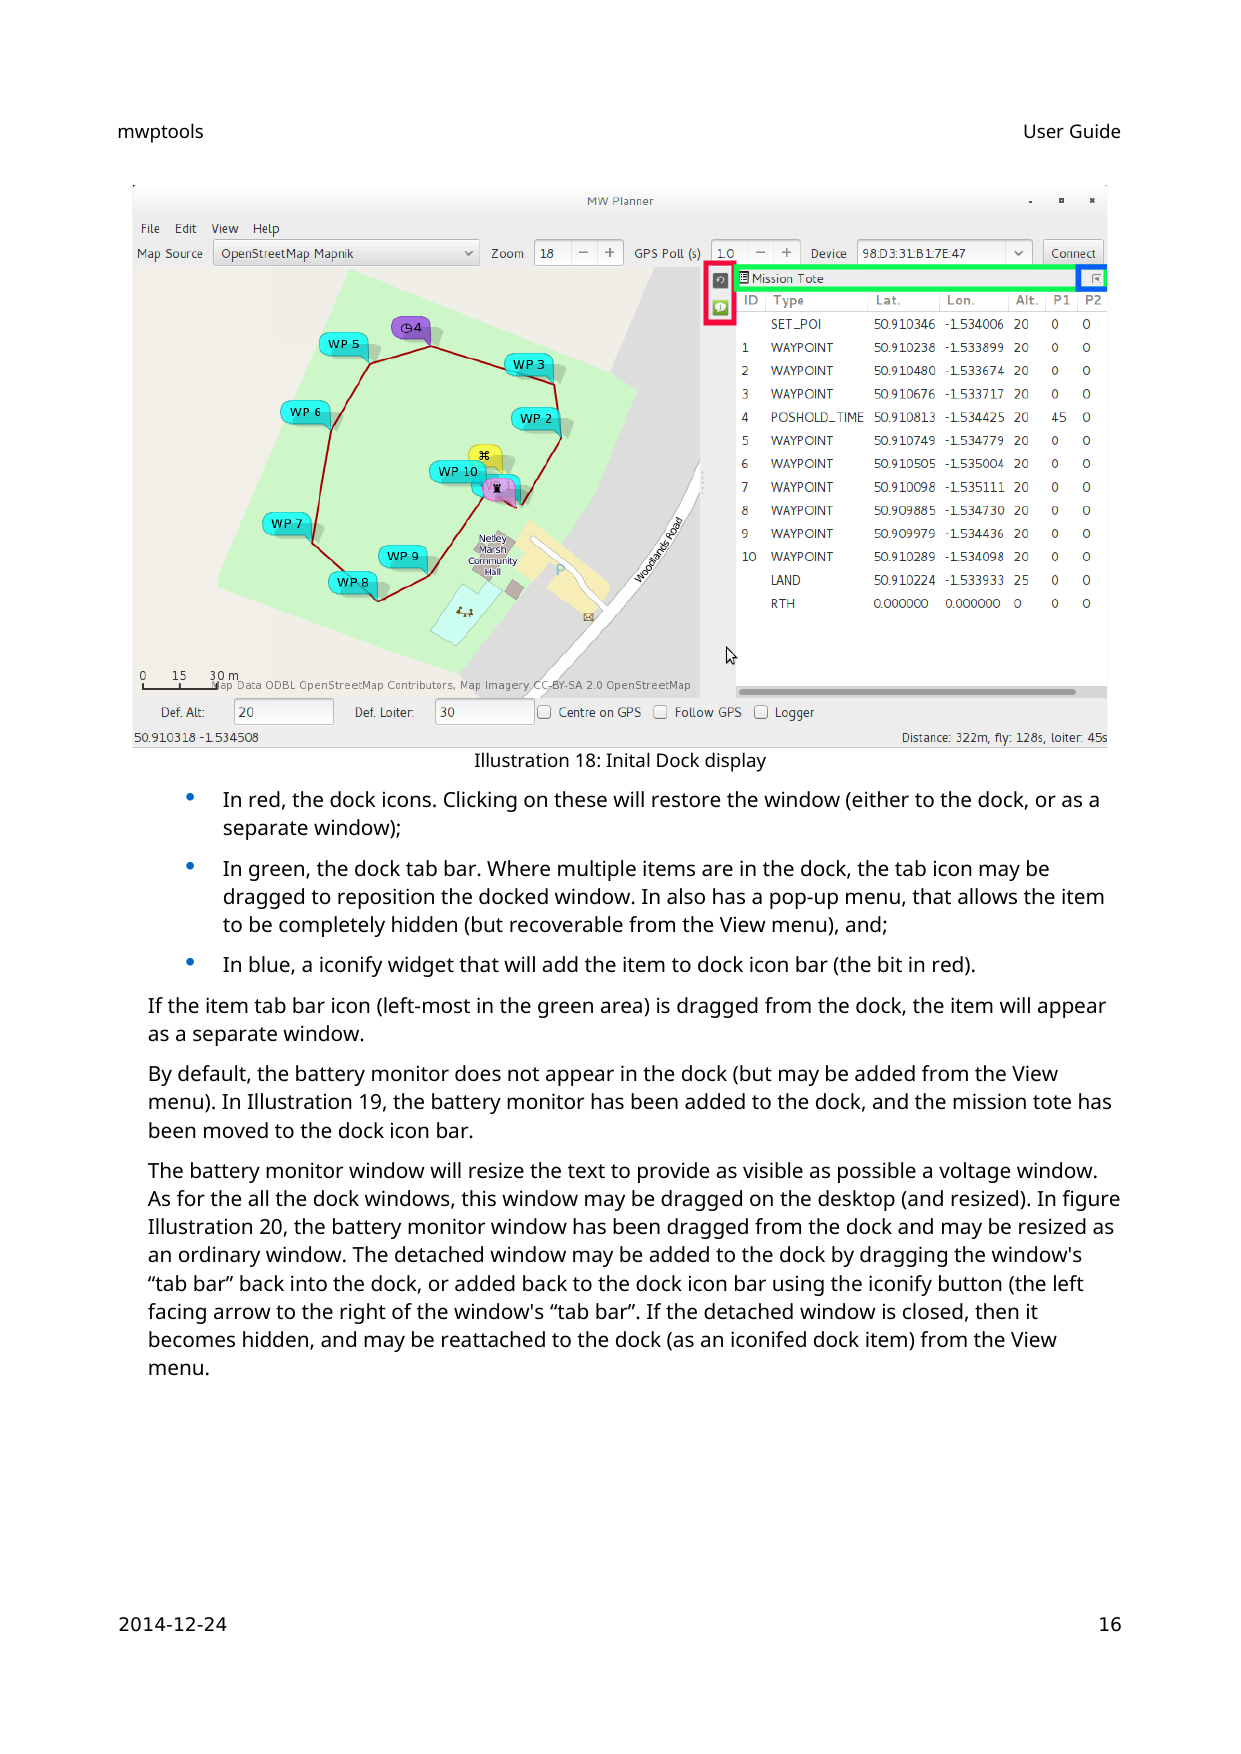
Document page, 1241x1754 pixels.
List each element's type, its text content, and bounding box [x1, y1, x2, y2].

picture [132, 185, 1108, 748]
text Illustration 18: Inital Dock display [133, 748, 1107, 773]
list In red, the dock icons. Clicking on these will restore the window (either to the dock, or as a separate window); [185, 173, 1122, 842]
text If the item tab bar icon (left-most in the green area) is dragged from the dock, the item will appear as a separate window. [148, 991, 1122, 1047]
list In green, the dock tab bar. Where multiple items are in the dock, the tab icon may be dragged to reposition the docked window. In also has a pop-up menu, that allows the item to be completely hidden (but recoverable from the View menu), and; [185, 854, 1122, 939]
text [133, 173, 1107, 185]
list In blue, a iconify widget that will add the item to dock icon bar (the bit in red). [185, 951, 1122, 979]
text The battery monitor window will resize the text to provide as visible as possible a voltage window. As for the all the dock windows, this window may be dragged on the desktop (and resized). In figure Illustration 20, the battery monitor window has been dragged from the dock and may be resized as an ordinary window. The detached window may be added to the dock by dragging the window's “tab bar” back into the dock, or added back to the dock icon bar using the iconify button (the left facing arrow to the right of the window's “tab bar”. If the detached window is closed, then it becomes hidden, and may be reattached to the dock (as an iconifed dock item) from the View menu. [148, 1156, 1122, 1382]
text By default, the battery monitor does not appear in the dock (but may be added from the View menu). In Illustration 19, the battery monitor has been added to the dock, and the mission tote has been moved to the dock icon bar. [148, 1059, 1122, 1144]
